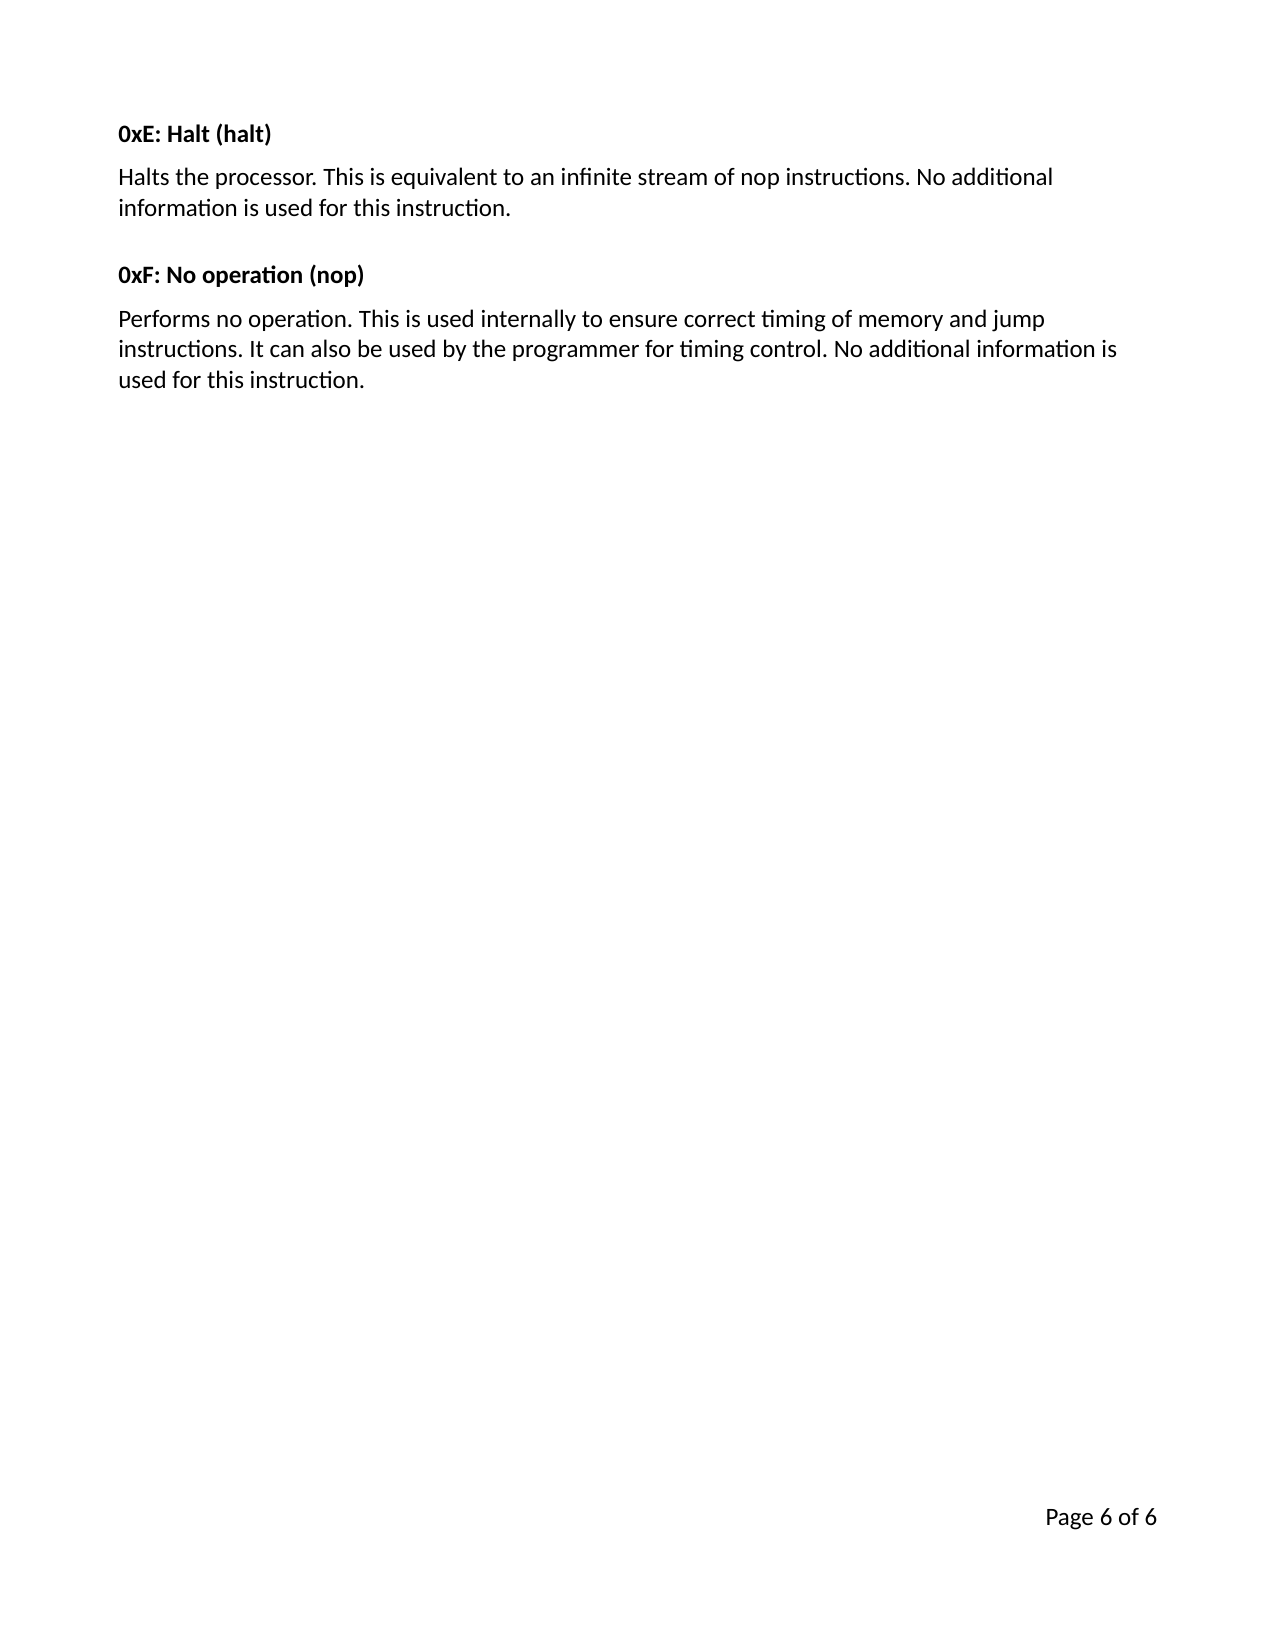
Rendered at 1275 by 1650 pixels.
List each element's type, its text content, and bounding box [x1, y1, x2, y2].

text Halts the processor. This is equivalent to an infinite stream of nop instructions. No additional information is used for this instruction. [118, 161, 1157, 222]
text Performs no operation. This is used internally to ensure correct timing of memory and jump instructions. It can also be used by the programmer for timing control. No additional information is used for this instruction. [118, 303, 1157, 394]
subtitle 0xF: No operation (nop) [118, 260, 1157, 290]
subtitle 0xE: Halt (halt) [118, 118, 1157, 149]
